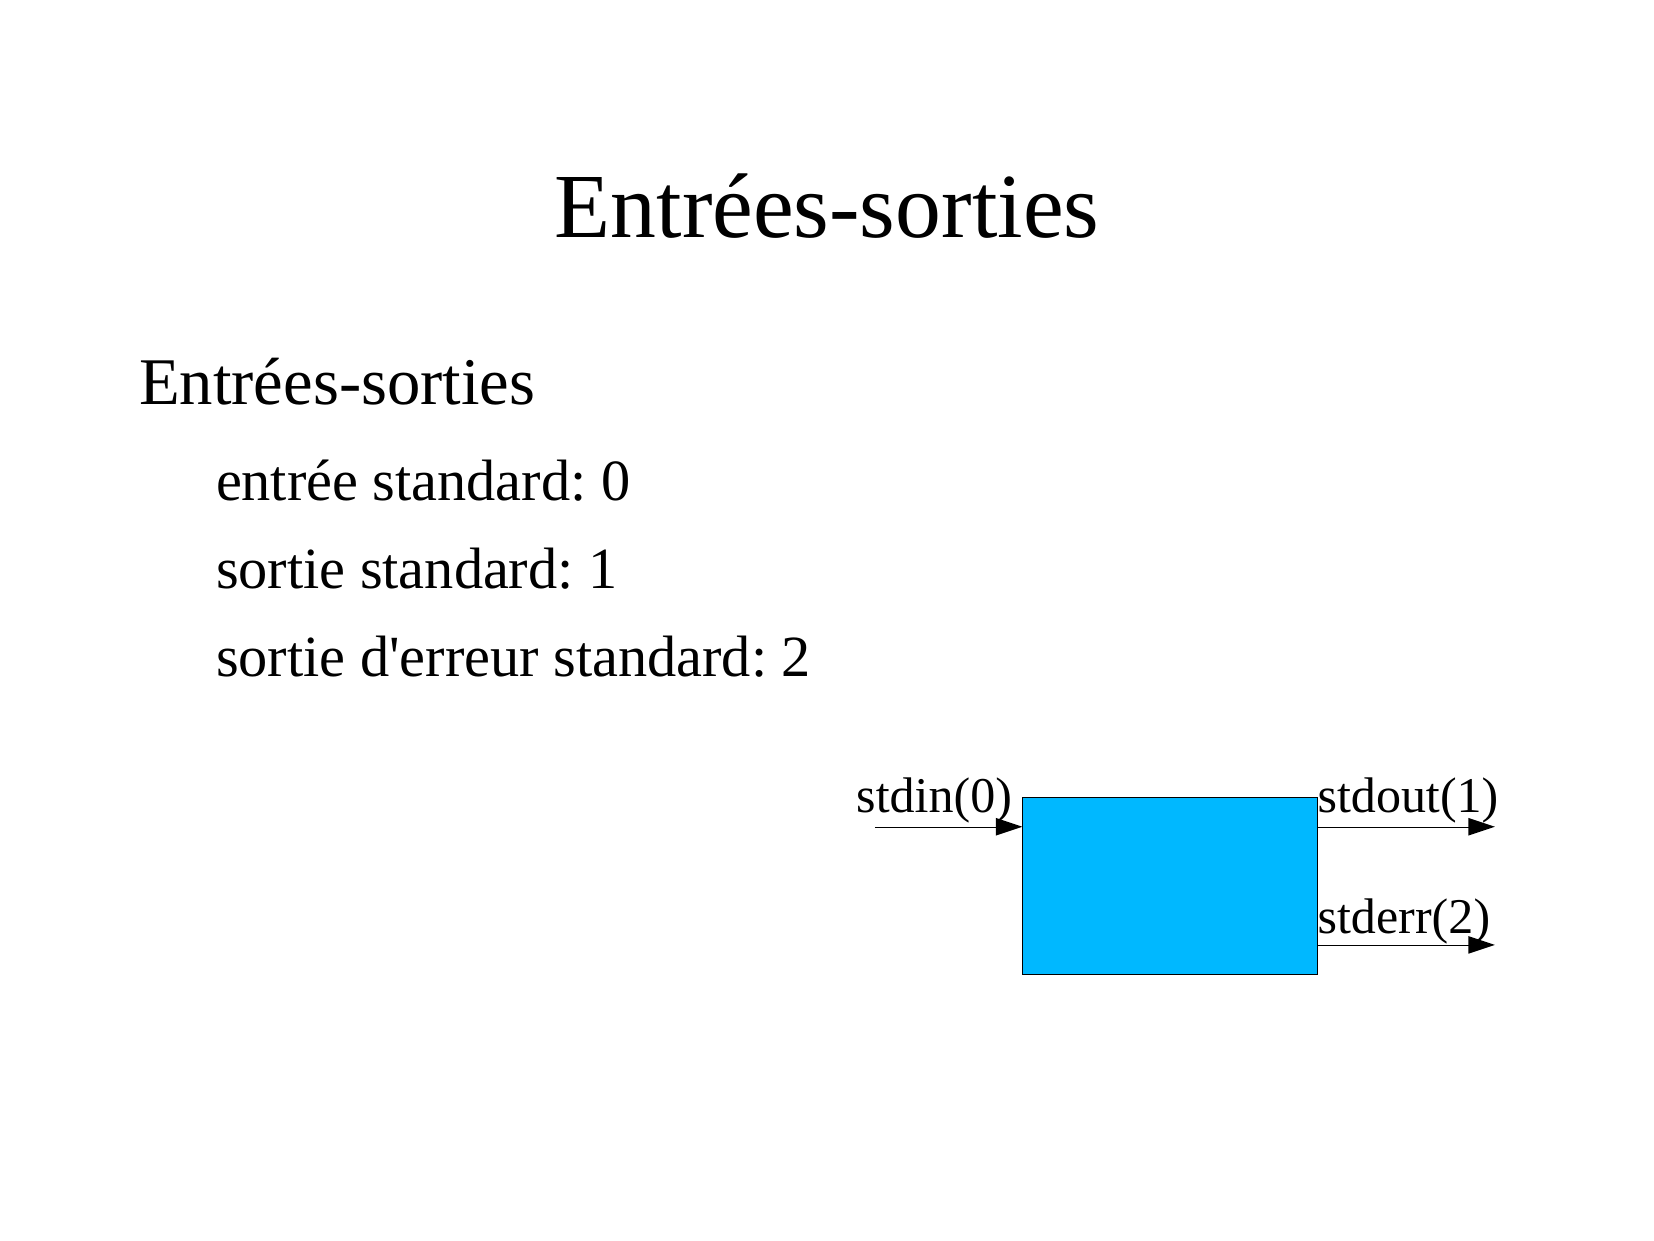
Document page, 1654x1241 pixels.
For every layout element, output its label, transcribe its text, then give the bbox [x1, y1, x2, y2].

title Entrées-sorties [121, 102, 1534, 311]
list Entrées-sorties entrée standard: 0 sortie standard: 1 sortie d'erreur standard: 2 [121, 344, 1534, 1127]
